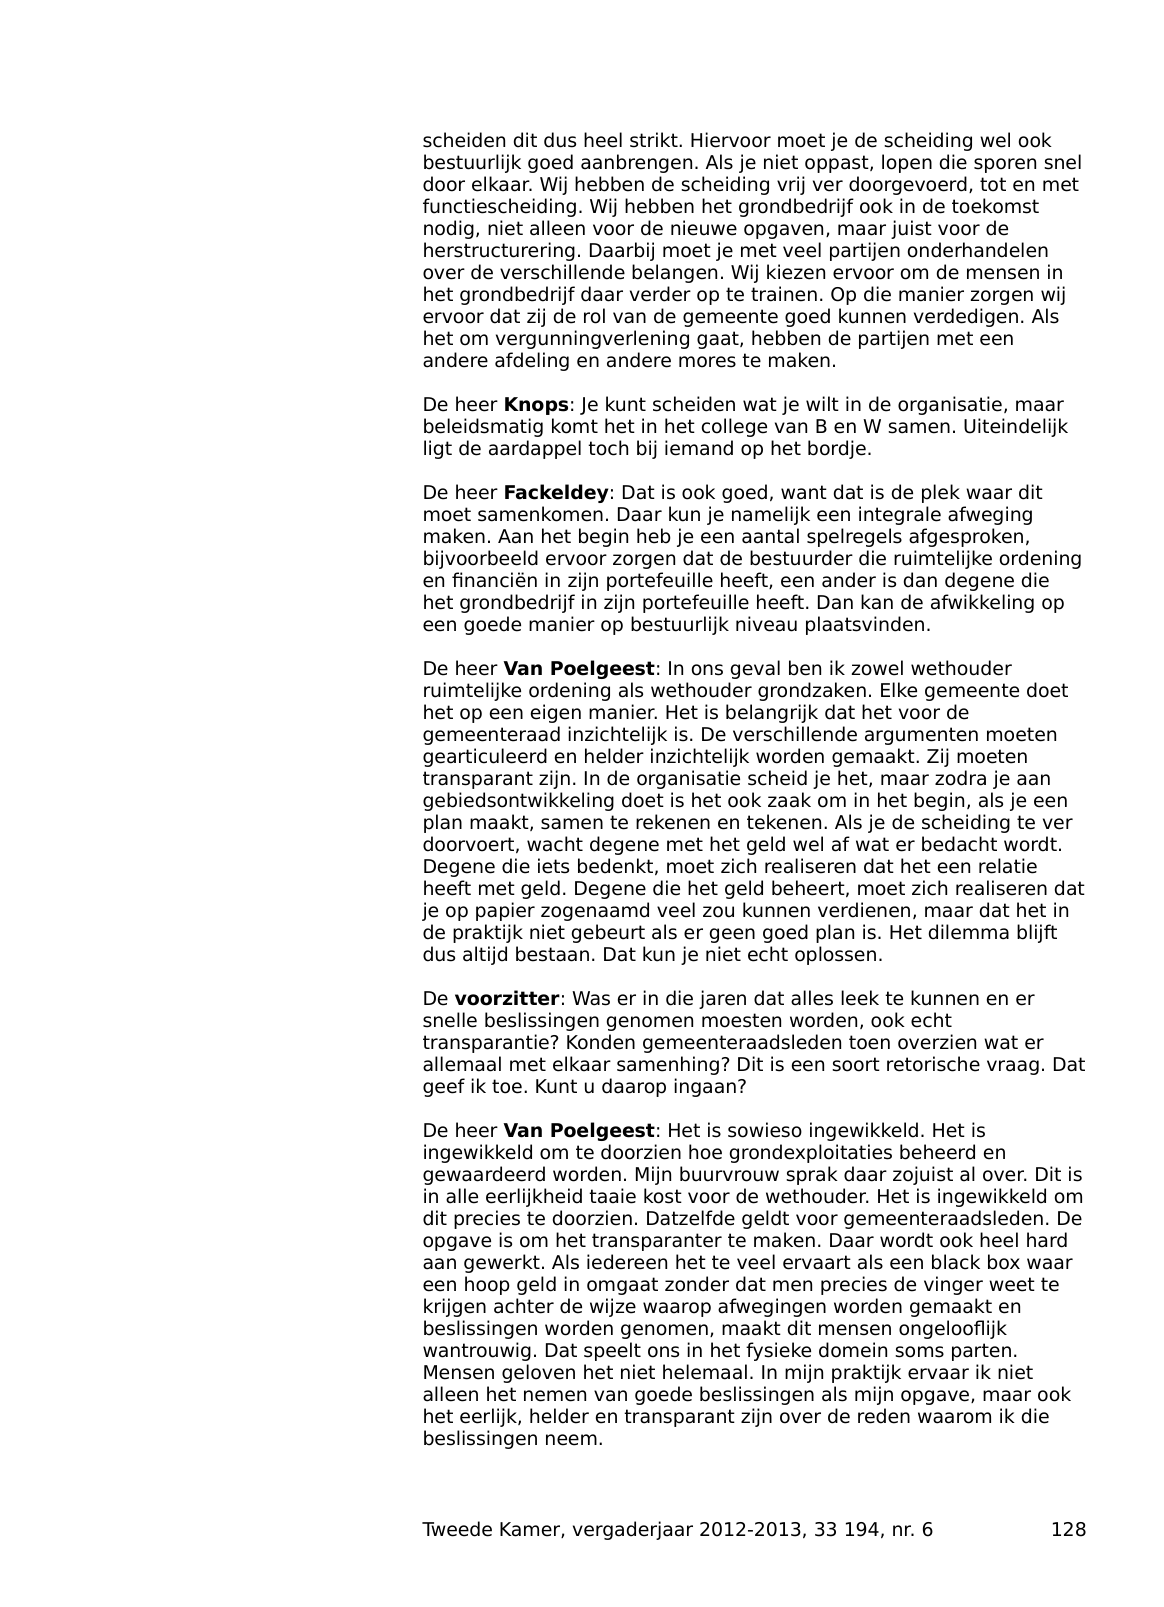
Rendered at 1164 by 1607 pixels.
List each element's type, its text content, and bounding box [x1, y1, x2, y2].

text De heer Van Poelgeest: In ons geval ben ik zowel wethouder ruimtelijke ordening als wethouder grondzaken. Elke gemeente doet het op een eigen manier. Het is belangrijk dat het voor de gemeenteraad inzichtelijk is. De verschillende argumenten moeten gearticuleerd en helder inzichtelijk worden gemaakt. Zij moeten transparant zijn. In de organisatie scheid je het, maar zodra je aan gebiedsontwikkeling doet is het ook zaak om in het begin, als je een plan maakt, samen te rekenen en tekenen. Als je de scheiding te ver doorvoert, wacht degene met het geld wel af wat er bedacht wordt. Degene die iets bedenkt, moet zich realiseren dat het een relatie heeft met geld. Degene die het geld beheert, moet zich realiseren dat je op papier zogenaamd veel zou kunnen verdienen, maar dat het in de praktijk niet gebeurt als er geen goed plan is. Het dilemma blijft dus altijd bestaan. Dat kun je niet echt oplossen. [422, 658, 1087, 966]
text De heer Fackeldey: Dat is ook goed, want dat is de plek waar dit moet samenkomen. Daar kun je namelijk een integrale afweging maken. Aan het begin heb je een aantal spelregels afgesproken, bijvoorbeeld ervoor zorgen dat de bestuurder die ruimtelijke ordening en financiën in zijn portefeuille heeft, een ander is dan degene die het grondbedrijf in zijn portefeuille heeft. Dan kan de afwikkeling op een goede manier op bestuurlijk niveau plaatsvinden. [422, 482, 1087, 636]
text scheiden dit dus heel strikt. Hiervoor moet je de scheiding wel ook bestuurlijk goed aanbrengen. Als je niet oppast, lopen die sporen snel door elkaar. Wij hebben de scheiding vrij ver doorgevoerd, tot en met functiescheiding. Wij hebben het grondbedrijf ook in de toekomst nodig, niet alleen voor de nieuwe opgaven, maar juist voor de herstructurering. Daarbij moet je met veel partijen onderhandelen over de verschillende belangen. Wij kiezen ervoor om de mensen in het grondbedrijf daar verder op te trainen. Op die manier zorgen wij ervoor dat zij de rol van de gemeente goed kunnen verdedigen. Als het om vergunningverlening gaat, hebben de partijen met een andere afdeling en andere mores te maken. [422, 130, 1087, 372]
text De heer Knops: Je kunt scheiden wat je wilt in de organisatie, maar beleidsmatig komt het in het college van B en W samen. Uiteindelijk ligt de aardappel toch bij iemand op het bordje. [422, 394, 1087, 460]
text De voorzitter: Was er in die jaren dat alles leek te kunnen en er snelle beslissingen genomen moesten worden, ook echt transparantie? Konden gemeenteraadsleden toen overzien wat er allemaal met elkaar samenhing? Dit is een soort retorische vraag. Dat geef ik toe. Kunt u daarop ingaan? [422, 988, 1087, 1098]
text De heer Van Poelgeest: Het is sowieso ingewikkeld. Het is ingewikkeld om te doorzien hoe grondexploitaties beheerd en gewaardeerd worden. Mijn buurvrouw sprak daar zojuist al over. Dit is in alle eerlijkheid taaie kost voor de wethouder. Het is ingewikkeld om dit precies te doorzien. Datzelfde geldt voor gemeenteraadsleden. De opgave is om het transparanter te maken. Daar wordt ook heel hard aan gewerkt. Als iedereen het te veel ervaart als een black box waar een hoop geld in omgaat zonder dat men precies de vinger weet te krijgen achter de wijze waarop afwegingen worden gemaakt en beslissingen worden genomen, maakt dit mensen ongelooflijk wantrouwig. Dat speelt ons in het fysieke domein soms parten. Mensen geloven het niet helemaal. In mijn praktijk ervaar ik niet alleen het nemen van goede beslissingen als mijn opgave, maar ook het eerlijk, helder en transparant zijn over de reden waarom ik die beslissingen neem. [422, 1120, 1087, 1450]
